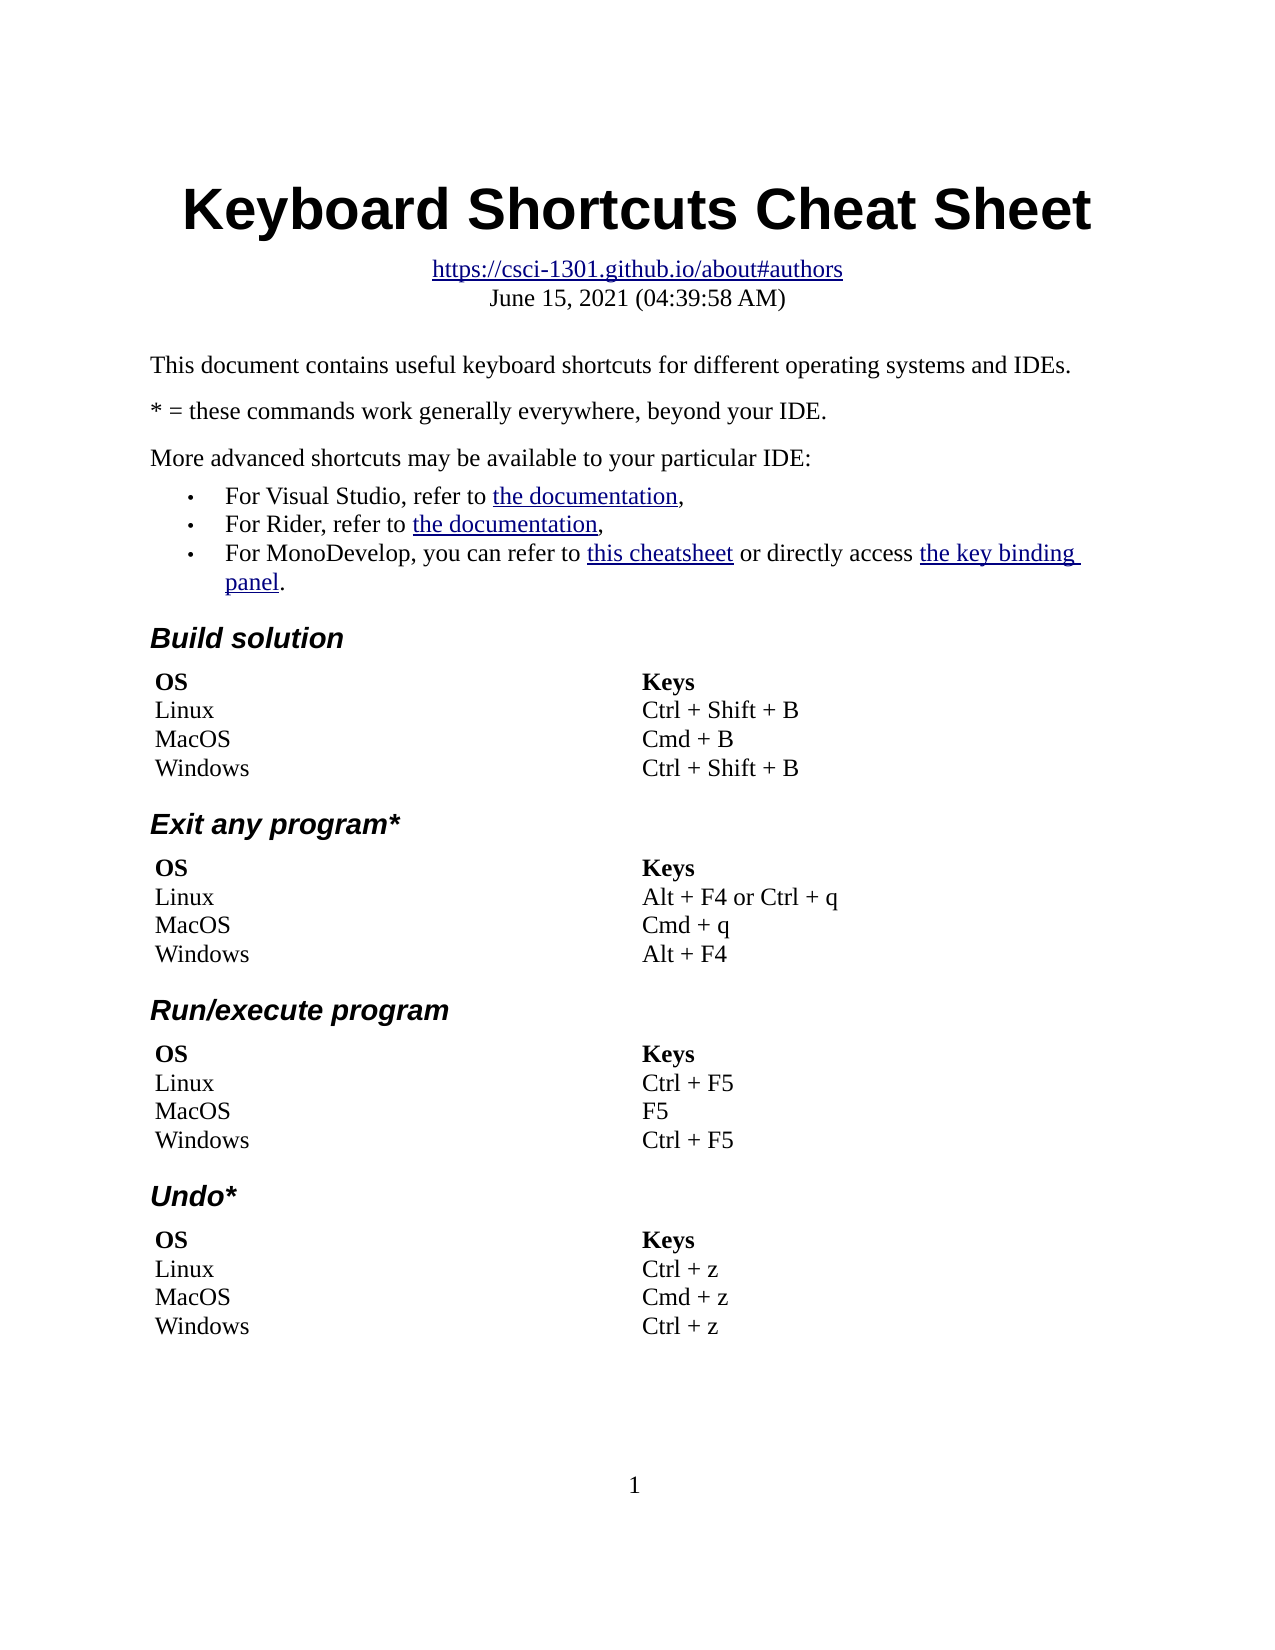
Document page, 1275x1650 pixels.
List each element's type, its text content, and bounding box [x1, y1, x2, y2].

table_cell MacOS [150, 910, 637, 939]
table_header OS [150, 853, 637, 882]
table_cell Linux [150, 696, 637, 724]
table_header Keys [638, 853, 1125, 882]
text June 15, 2021 (04:39:58 AM) [150, 283, 1125, 312]
table_cell Linux [150, 882, 637, 910]
table_cell Cmd + q [638, 910, 1125, 939]
table_cell Windows [150, 1125, 637, 1154]
table_cell Windows [150, 1311, 637, 1340]
table_cell Ctrl + Shift + B [638, 753, 1125, 782]
subtitle Build solution [150, 621, 1125, 654]
table_header Keys [638, 667, 1125, 696]
table_cell Alt + F4 [638, 939, 1125, 968]
table_cell Cmd + B [638, 724, 1125, 753]
list For Rider, refer to the documentation, [187, 509, 1125, 538]
table_cell F5 [638, 1096, 1125, 1125]
text More advanced shortcuts may be available to your particular IDE: [150, 443, 1125, 472]
list For MonoDevelop, you can refer to this cheatsheet or directly access the key binding panel. [187, 538, 1125, 596]
table_cell Linux [150, 1068, 637, 1096]
table_cell Cmd + z [638, 1283, 1125, 1311]
subtitle Undo* [150, 1179, 1125, 1212]
list For Visual Studio, refer to the documentation, [187, 481, 1125, 509]
table_cell Ctrl + z [638, 1254, 1125, 1282]
table_cell Alt + F4 or Ctrl + q [638, 882, 1125, 910]
text * = these commands work generally everywhere, beyond your IDE. [150, 396, 1125, 425]
text https://csci-1301.github.io/about#authors [150, 254, 1125, 283]
table_header Keys [638, 1225, 1125, 1254]
table_cell MacOS [150, 724, 637, 753]
table_cell Windows [150, 753, 637, 782]
table_cell MacOS [150, 1096, 637, 1125]
table_cell Windows [150, 939, 637, 968]
title Keyboard Shortcuts Cheat Sheet [150, 175, 1125, 242]
subtitle Exit any program* [150, 807, 1125, 840]
subtitle Run/execute program [150, 993, 1125, 1026]
table_header OS [150, 667, 637, 696]
table_cell Ctrl + F5 [638, 1125, 1125, 1154]
table_cell Ctrl + F5 [638, 1068, 1125, 1096]
table_cell MacOS [150, 1283, 637, 1311]
text This document contains useful keyboard shortcuts for different operating systems and IDEs. [150, 350, 1125, 378]
table_header Keys [638, 1039, 1125, 1068]
table_header OS [150, 1039, 637, 1068]
table_cell Ctrl + Shift + B [638, 696, 1125, 724]
table_header OS [150, 1225, 637, 1254]
table_cell Linux [150, 1254, 637, 1282]
table_cell Ctrl + z [638, 1311, 1125, 1340]
